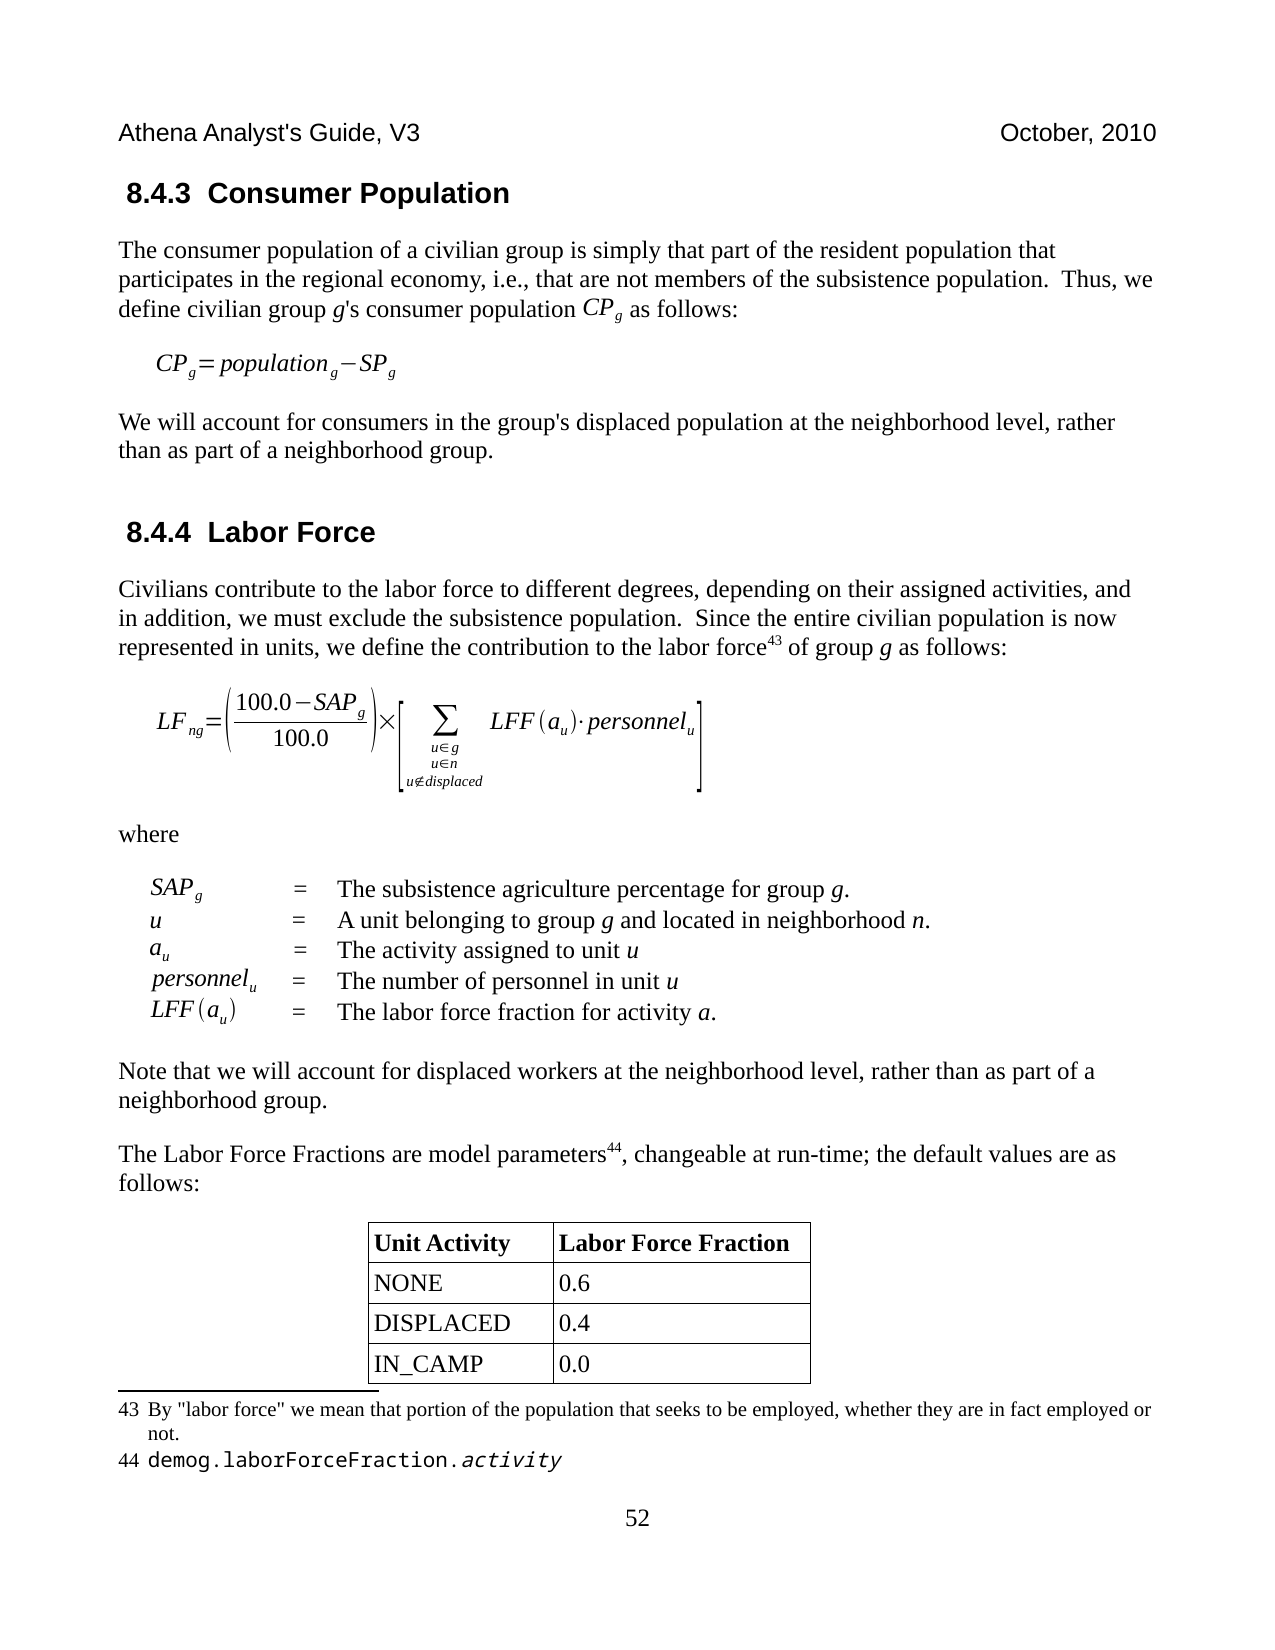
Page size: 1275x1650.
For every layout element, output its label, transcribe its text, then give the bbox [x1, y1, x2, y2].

table_cell 0.6 [554, 1263, 810, 1303]
text Note that we will account for displaced workers at the neighborhood level, rather than as part of a neighborhood group. [118, 1056, 1157, 1113]
text = The labor force fraction for activity a. [149, 996, 1157, 1027]
subtitle Labor Force [118, 515, 1157, 549]
text The consumer population of a civilian group is simply that part of the resident population that participates in the regional economy, i.e., that are not members of the subsistence population. Thus, we define civilian group g's consumer population as follows: [118, 235, 1157, 324]
text By "labor force" we mean that portion of the population that seeks to be employed, whether they are in fact employed or not. [118, 1397, 1157, 1445]
table_cell NONE [369, 1263, 553, 1303]
table_cell IN_CAMP [369, 1344, 553, 1383]
table_cell 0.0 [554, 1344, 810, 1383]
table_cell DISPLACED [369, 1304, 553, 1343]
text demog.laborForceFraction.activity [118, 1445, 1157, 1474]
text = The subsistence agriculture percentage for group g. [149, 873, 1157, 905]
text The Labor Force Fractions are model parameters, changeable at run-time; the default values are as follows: [118, 1139, 1157, 1196]
subtitle Consumer Population [118, 176, 1157, 210]
text = The number of personnel in unit u [149, 965, 1157, 996]
table_cell 0.4 [554, 1304, 810, 1343]
text = The activity assigned to unit u [149, 933, 1157, 965]
text u = A unit belonging to group g and located in neighborhood n. [149, 905, 1157, 933]
text where [118, 819, 1157, 848]
table_header Unit Activity [369, 1223, 553, 1262]
text We will account for consumers in the group's displaced population at the neighborhood level, rather than as part of a neighborhood group. [118, 407, 1157, 464]
text Civilians contribute to the labor force to different degrees, depending on their assigned activities, and in addition, we must exclude the subsistence population. Since the entire civilian population is now represented in units, we define the contribution to the labor force of group g as follows: [118, 574, 1157, 661]
table_header Labor Force Fraction [554, 1223, 810, 1262]
